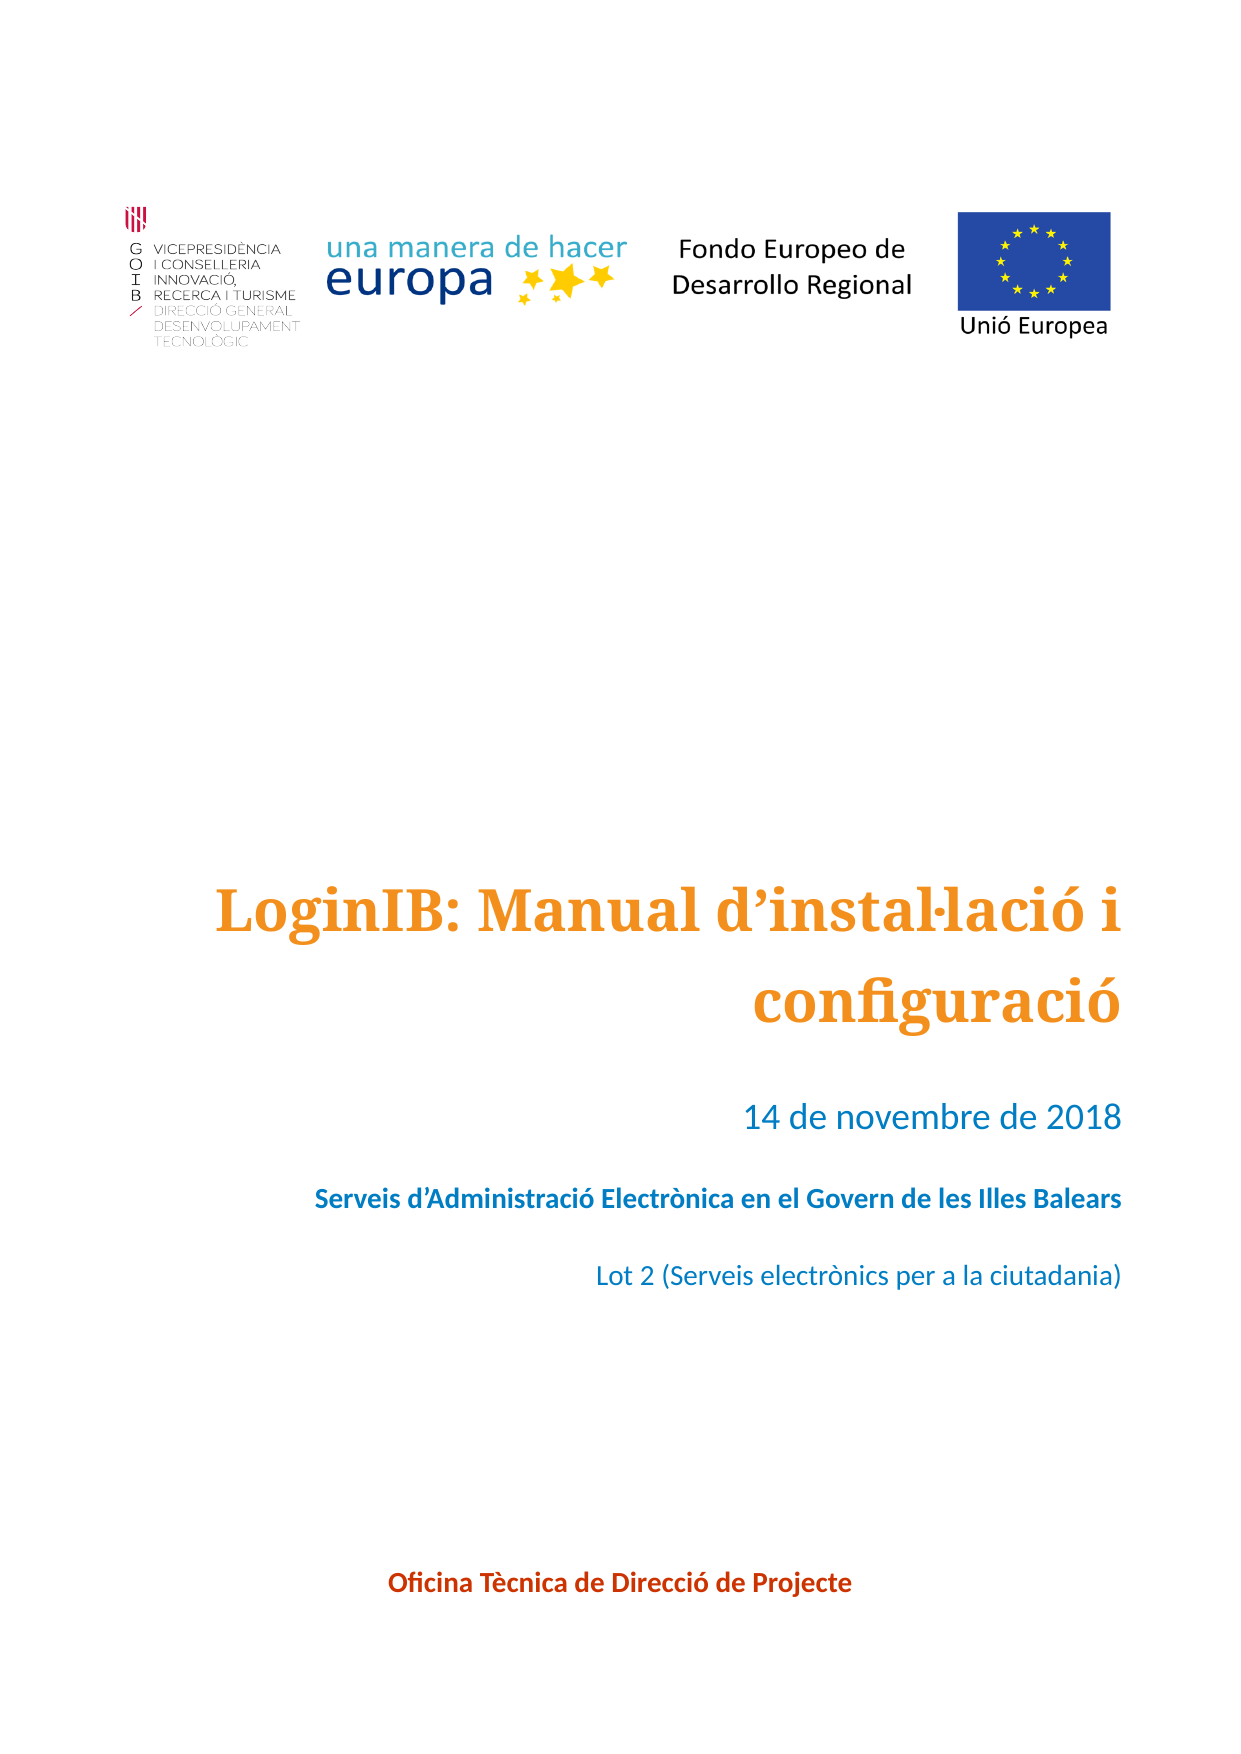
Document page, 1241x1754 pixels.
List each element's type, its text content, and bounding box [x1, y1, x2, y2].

picture [118, 202, 308, 351]
text Lot 2 (Serveis electrònics per a la ciutadania) [118, 1257, 1122, 1293]
text 14 de novembre de 2018 [118, 1093, 1122, 1139]
text LoginIB: Manual d’instal·lació i configuració [118, 869, 1122, 1040]
picture [321, 202, 1122, 352]
text Oficina Tècnica de Direcció de Projecte [118, 1564, 1122, 1600]
text Serveis d’Administració Electrònica en el Govern de les Illes Balears [118, 1180, 1122, 1216]
